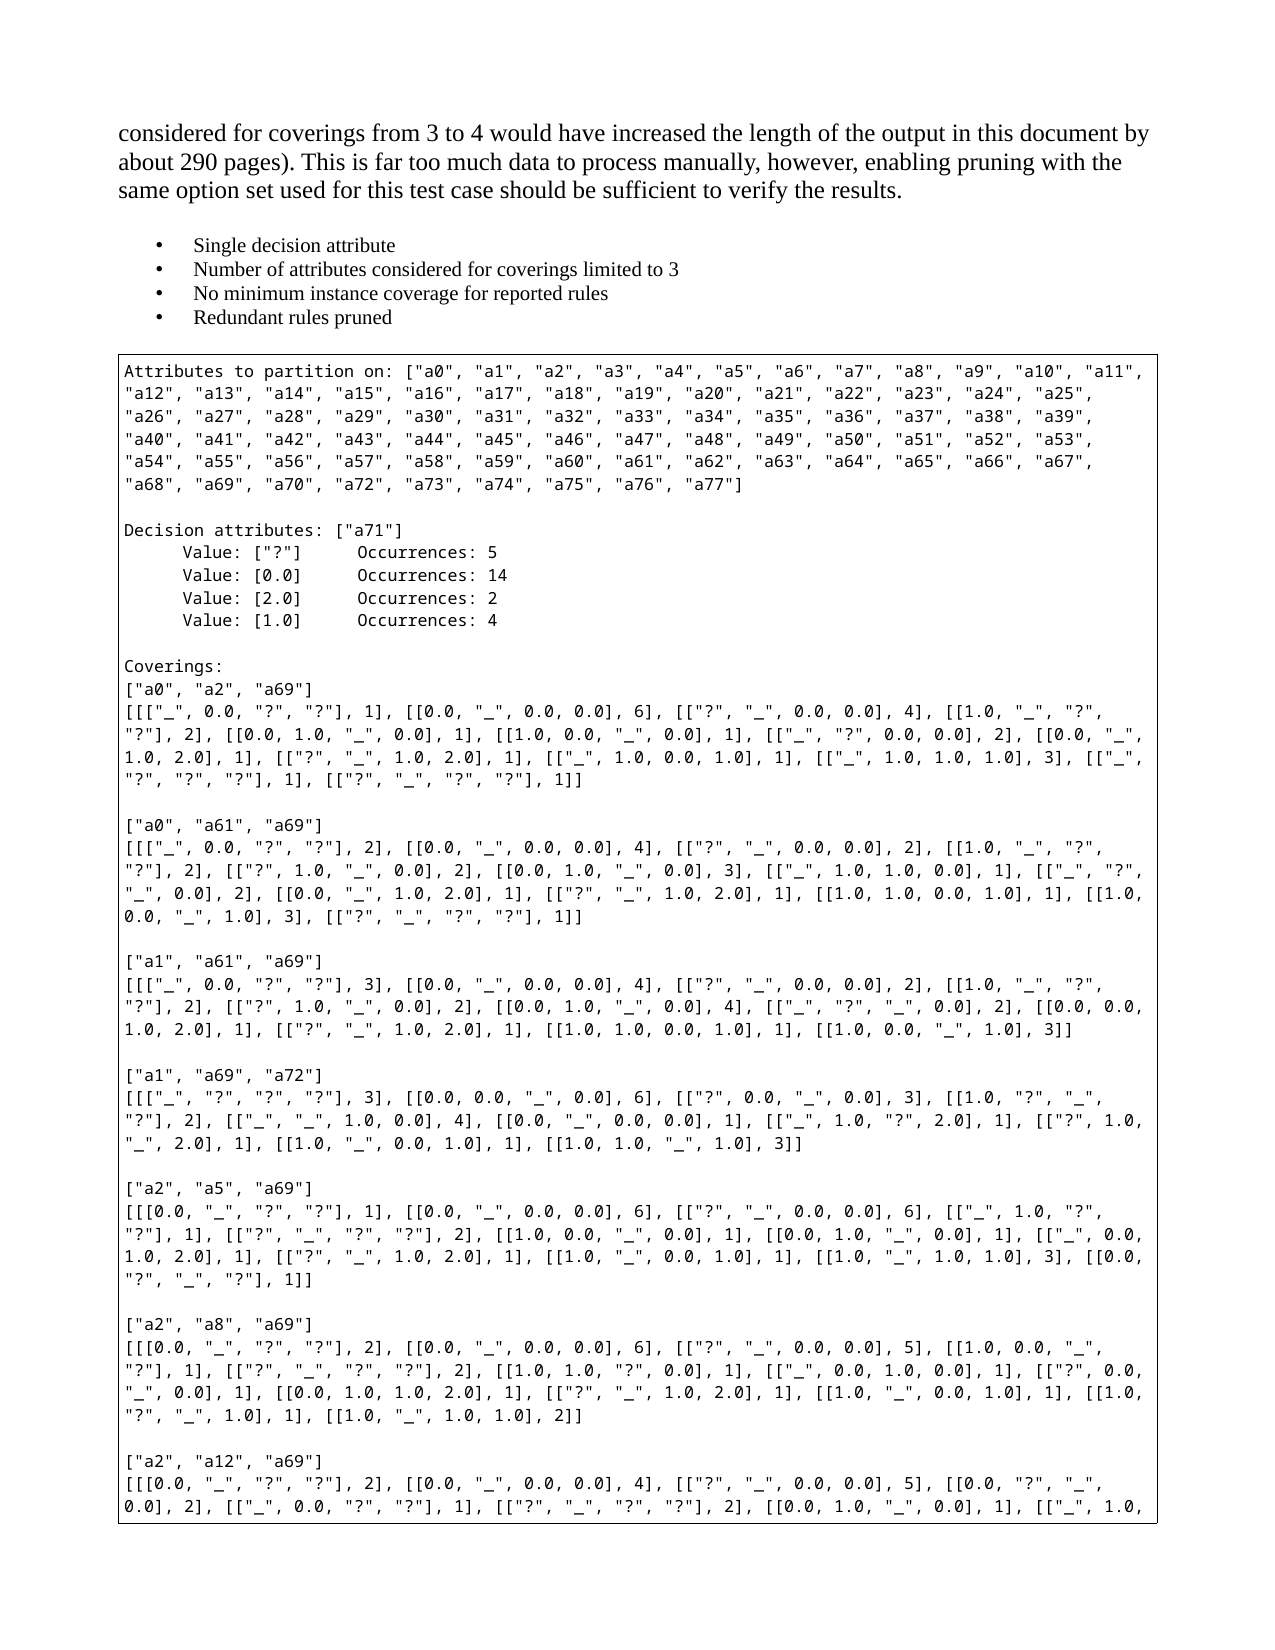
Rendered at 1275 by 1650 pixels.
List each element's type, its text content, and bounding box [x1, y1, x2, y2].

table_header Attributes to partition on: ["a0", "a1", "a2", "a3", "a4", "a5", "a6", "a7", "a8", "a9", "a10", "a11", "a12", "a13", "a14", "a15", "a16", "a17", "a18", "a19", "a20", "a21", "a22", "a23", "a24", "a25", "a26", "a27", "a28", "a29", "a30", "a31", "a32", "a33", "a34", "a35", "a36", "a37", "a38", "a39", "a40", "a41", "a42", "a43", "a44", "a45", "a46", "a47", "a48", "a49", "a50", "a51", "a52", "a53", "a54", "a55", "a56", "a57", "a58", "a59", "a60", "a61", "a62", "a63", "a64", "a65", "a66", "a67", "a68", "a69", "a70", "a72", "a73", "a74", "a75", "a76", "a77"] Decision attributes: ["a71"] Value: ["?"] Occurrences: 5 Value: [0.0] Occurrences: 14 Value: [2.0] Occurrences: 2 Value: [1.0] Occurrences: 4 Coverings: ["a0", "a2", "a69"] [[["_", 0.0, "?", "?"], 1], [[0.0, "_", 0.0, 0.0], 6], [["?", "_", 0.0, 0.0], 4], [[1.0, "_", "?", "?"], 2], [[0.0, 1.0, "_", 0.0], 1], [[1.0, 0.0, "_", 0.0], 1], [["_", "?", 0.0, 0.0], 2], [[0.0, "_", 1.0, 2.0], 1], [["?", "_", 1.0, 2.0], 1], [["_", 1.0, 0.0, 1.0], 1], [["_", 1.0, 1.0, 1.0], 3], [["_", "?", "?", "?"], 1], [["?", "_", "?", "?"], 1]] ["a0", "a61", "a69"] [[["_", 0.0, "?", "?"], 2], [[0.0, "_", 0.0, 0.0], 4], [["?", "_", 0.0, 0.0], 2], [[1.0, "_", "?", "?"], 2], [["?", 1.0, "_", 0.0], 2], [[0.0, 1.0, "_", 0.0], 3], [["_", 1.0, 1.0, 0.0], 1], [["_", "?", "_", 0.0], 2], [[0.0, "_", 1.0, 2.0], 1], [["?", "_", 1.0, 2.0], 1], [[1.0, 1.0, 0.0, 1.0], 1], [[1.0, 0.0, "_", 1.0], 3], [["?", "_", "?", "?"], 1]] ["a1", "a61", "a69"] [[["_", 0.0, "?", "?"], 3], [[0.0, "_", 0.0, 0.0], 4], [["?", "_", 0.0, 0.0], 2], [[1.0, "_", "?", "?"], 2], [["?", 1.0, "_", 0.0], 2], [[0.0, 1.0, "_", 0.0], 4], [["_", "?", "_", 0.0], 2], [[0.0, 0.0, 1.0, 2.0], 1], [["?", "_", 1.0, 2.0], 1], [[1.0, 1.0, 0.0, 1.0], 1], [[1.0, 0.0, "_", 1.0], 3]] ["a1", "a69", "a72"] [[["_", "?", "?", "?"], 3], [[0.0, 0.0, "_", 0.0], 6], [["?", 0.0, "_", 0.0], 3], [[1.0, "?", "_", "?"], 2], [["_", "_", 1.0, 0.0], 4], [[0.0, "_", 0.0, 0.0], 1], [["_", 1.0, "?", 2.0], 1], [["?", 1.0, "_", 2.0], 1], [[1.0, "_", 0.0, 1.0], 1], [[1.0, 1.0, "_", 1.0], 3]] ["a2", "a5", "a69"] [[[0.0, "_", "?", "?"], 1], [[0.0, "_", 0.0, 0.0], 6], [["?", "_", 0.0, 0.0], 6], [["_", 1.0, "?", "?"], 1], [["?", "_", "?", "?"], 2], [[1.0, 0.0, "_", 0.0], 1], [[0.0, 1.0, "_", 0.0], 1], [["_", 0.0, 1.0, 2.0], 1], [["?", "_", 1.0, 2.0], 1], [[1.0, "_", 0.0, 1.0], 1], [[1.0, "_", 1.0, 1.0], 3], [[0.0, "?", "_", "?"], 1]] ["a2", "a8", "a69"] [[[0.0, "_", "?", "?"], 2], [[0.0, "_", 0.0, 0.0], 6], [["?", "_", 0.0, 0.0], 5], [[1.0, 0.0, "_", "?"], 1], [["?", "_", "?", "?"], 2], [[1.0, 1.0, "?", 0.0], 1], [["_", 0.0, 1.0, 0.0], 1], [["?", 0.0, "_", 0.0], 1], [[0.0, 1.0, 1.0, 2.0], 1], [["?", "_", 1.0, 2.0], 1], [[1.0, "_", 0.0, 1.0], 1], [[1.0, "?", "_", 1.0], 1], [[1.0, "_", 1.0, 1.0], 2]] ["a2", "a12", "a69"] [[[0.0, "_", "?", "?"], 2], [[0.0, "_", 0.0, 0.0], 4], [["?", "_", 0.0, 0.0], 5], [[0.0, "?", "_", 0.0], 2], [["_", 0.0, "?", "?"], 1], [["?", "_", "?", "?"], 2], [[0.0, 1.0, "_", 0.0], 1], [["_", 1.0, [119, 355, 1157, 1523]
text considered for coverings from 3 to 4 would have increased the length of the output in this document by about 290 pages). This is far too much data to process manually, however, enabling pruning with the same option set used for this test case should be sufficient to verify the results. [118, 118, 1157, 204]
list Single decision attribute [156, 233, 1157, 257]
list Redundant rules pruned [156, 305, 1157, 329]
list No minimum instance coverage for reported rules [156, 281, 1157, 305]
list Number of attributes considered for coverings limited to 3 [156, 257, 1157, 281]
